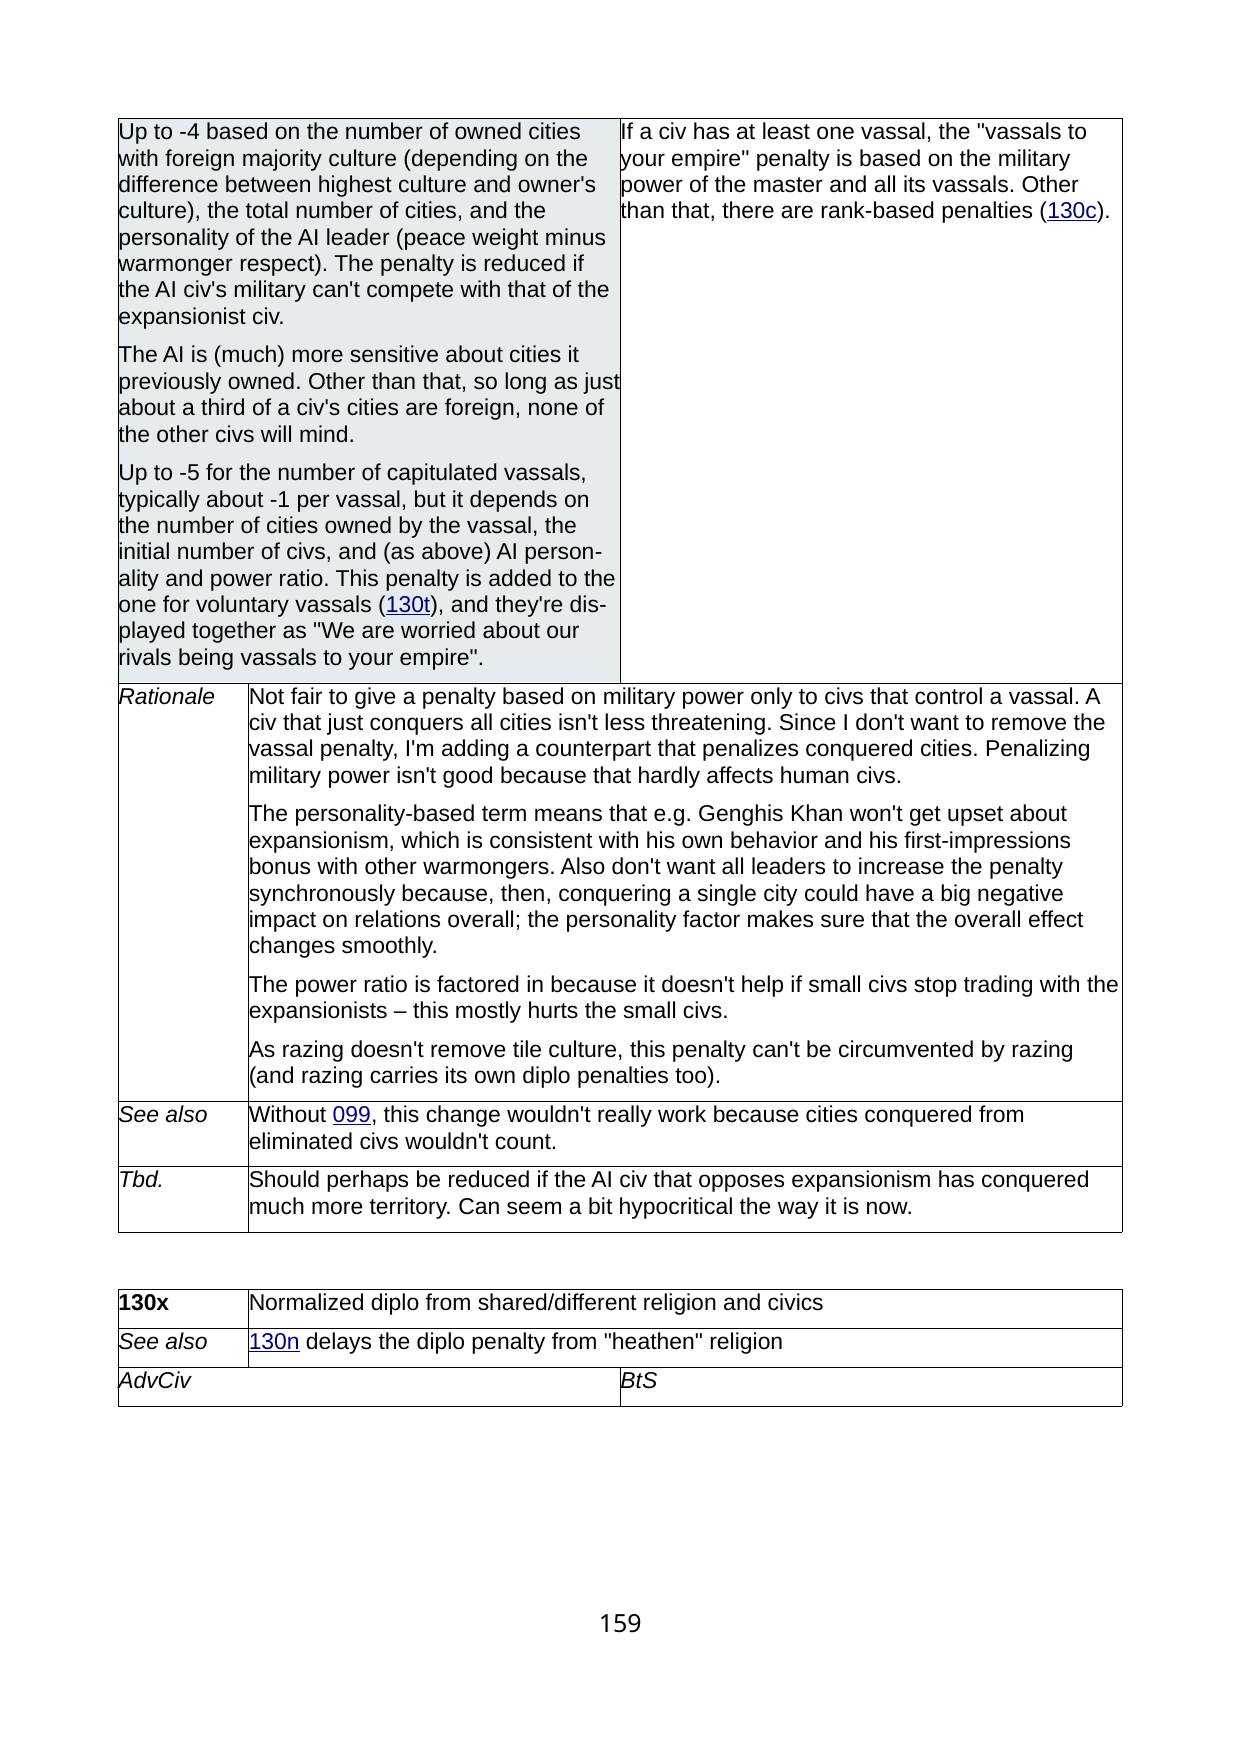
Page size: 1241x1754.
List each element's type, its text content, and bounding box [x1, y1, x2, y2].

table_cell Not fair to give a penalty based on military power only to civs that control a vassal. A civ that just conquers all cities isn't less threatening. Since I don't want to remove the vassal penalty, I'm adding a counterpart that penalizes conquered cities. Penalizing military power isn't good because that hardly affects human civs. The personality-based term means that e.g. Genghis Khan won't get upset about expansionism, which is consistent with his own behavior and his first-impressions bonus with other warmongers. Also don't want all leaders to increase the penalty synchronously because, then, conquering a single city could have a big negative impact on relations overall; the personality factor makes sure that the overall effect changes smoothly. The power ratio is factored in because it doesn't help if small civs stop trading with the expansionists – this mostly hurts the small civs. As razing doesn't remove tile culture, this penalty can't be circumvented by razing (and razing carries its own diplo penalties too). [249, 684, 1122, 1101]
table_cell See also [119, 1102, 248, 1166]
table_header Normalized diplo from shared/different religion and civics [249, 1290, 1122, 1328]
table_cell BtS [621, 1368, 1122, 1406]
table_cell See also [119, 1329, 248, 1367]
table_header 130x [119, 1290, 248, 1328]
table_cell Without 099, this change wouldn't really work because cities conquered from eliminated civs wouldn't count. [249, 1102, 1122, 1166]
table_cell If a civ has at least one vassal, the "vassals to your empire" penalty is based on the military power of the master and all its vassals. Other than that, there are rank-based penalties (130c). [621, 119, 1122, 682]
table_cell Tbd. [119, 1167, 248, 1232]
table_cell Rationale [119, 684, 248, 1101]
table_cell AdvCiv [119, 1368, 620, 1406]
table_cell Should perhaps be reduced if the AI civ that opposes expansionism has conquered much more territory. Can seem a bit hypocritical the way it is now. [249, 1167, 1122, 1232]
table_cell Up to -4 based on the number of owned cities with foreign majority culture (depending on the difference between highest culture and owner's culture), the total number of cities, and the personality of the AI leader (peace weight minus warmonger respect). The penalty is reduced if the AI civ's military can't compete with that of the expansionist civ. The AI is (much) more sensitive about cities it previously owned. Other than that, so long as just about a third of a civ's cities are foreign, none of the other civs will mind. Up to -5 for the number of capitulated vassals, typically about -1 per vassal, but it depends on the number of cities owned by the vassal, the initial number of civs, and (as above) AI person­ality and power ratio. This penalty is added to the one for voluntary vassals (130t), and they're dis­played together as "We are worried about our rivals being vassals to your empire". [119, 119, 620, 682]
table_cell 130n delays the diplo penalty from "heathen" religion [249, 1329, 1122, 1367]
